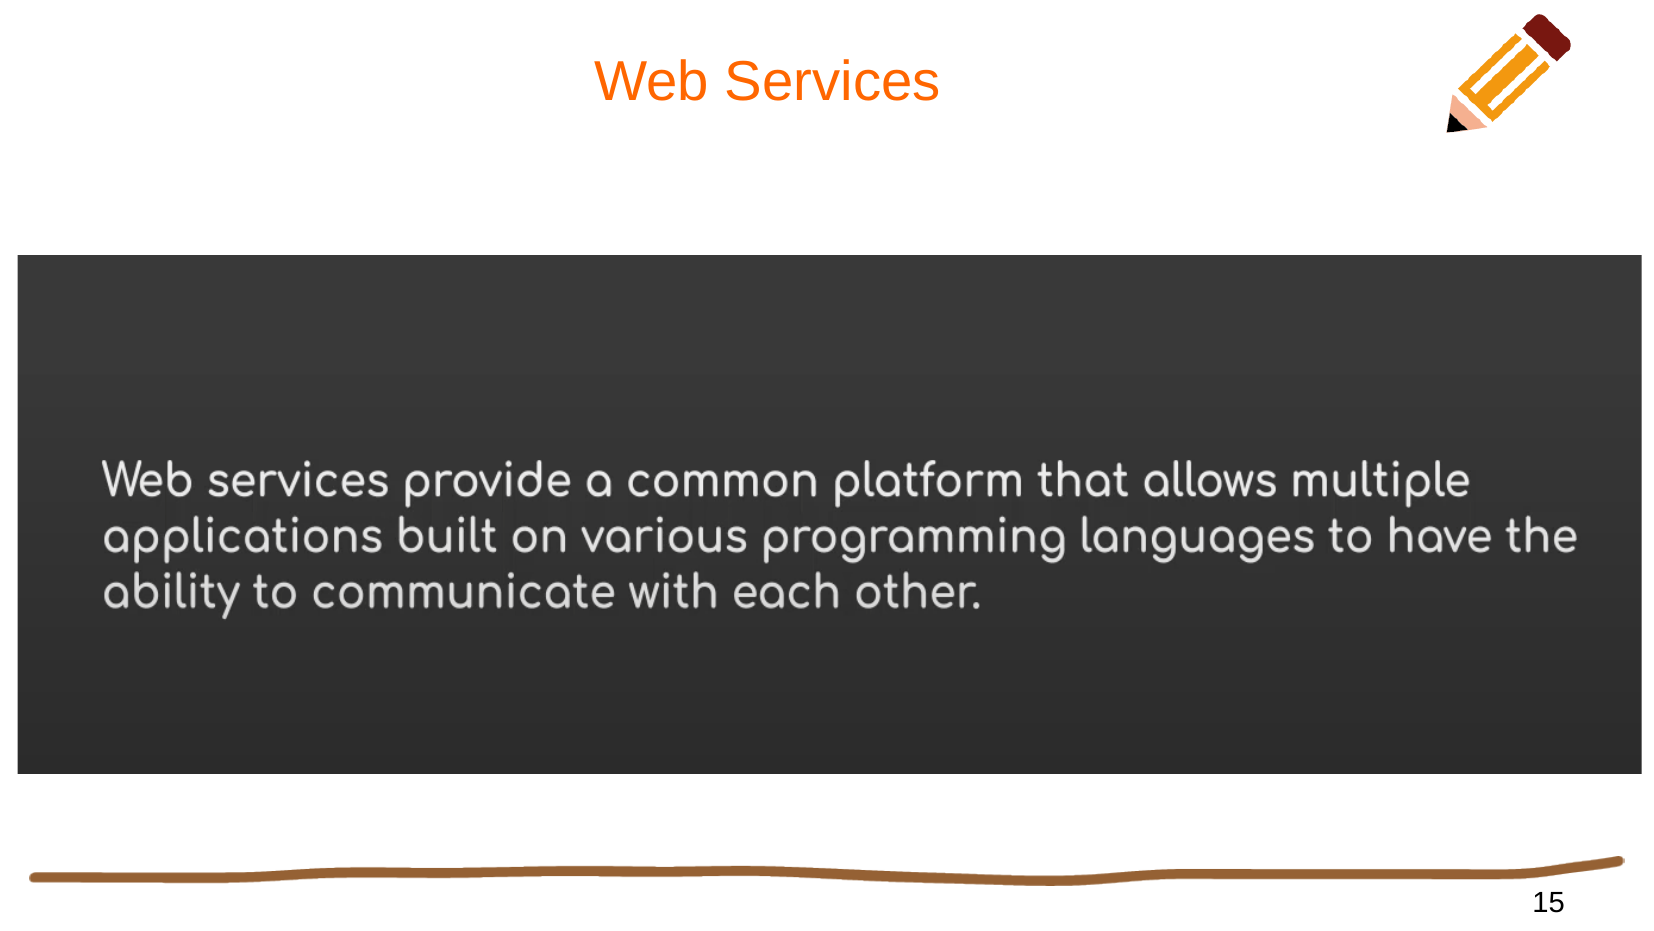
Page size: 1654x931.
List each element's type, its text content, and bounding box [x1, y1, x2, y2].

title Web Services [88, 29, 1447, 133]
picture [1446, 14, 1571, 133]
picture [17, 255, 1642, 774]
picture [29, 856, 1625, 886]
